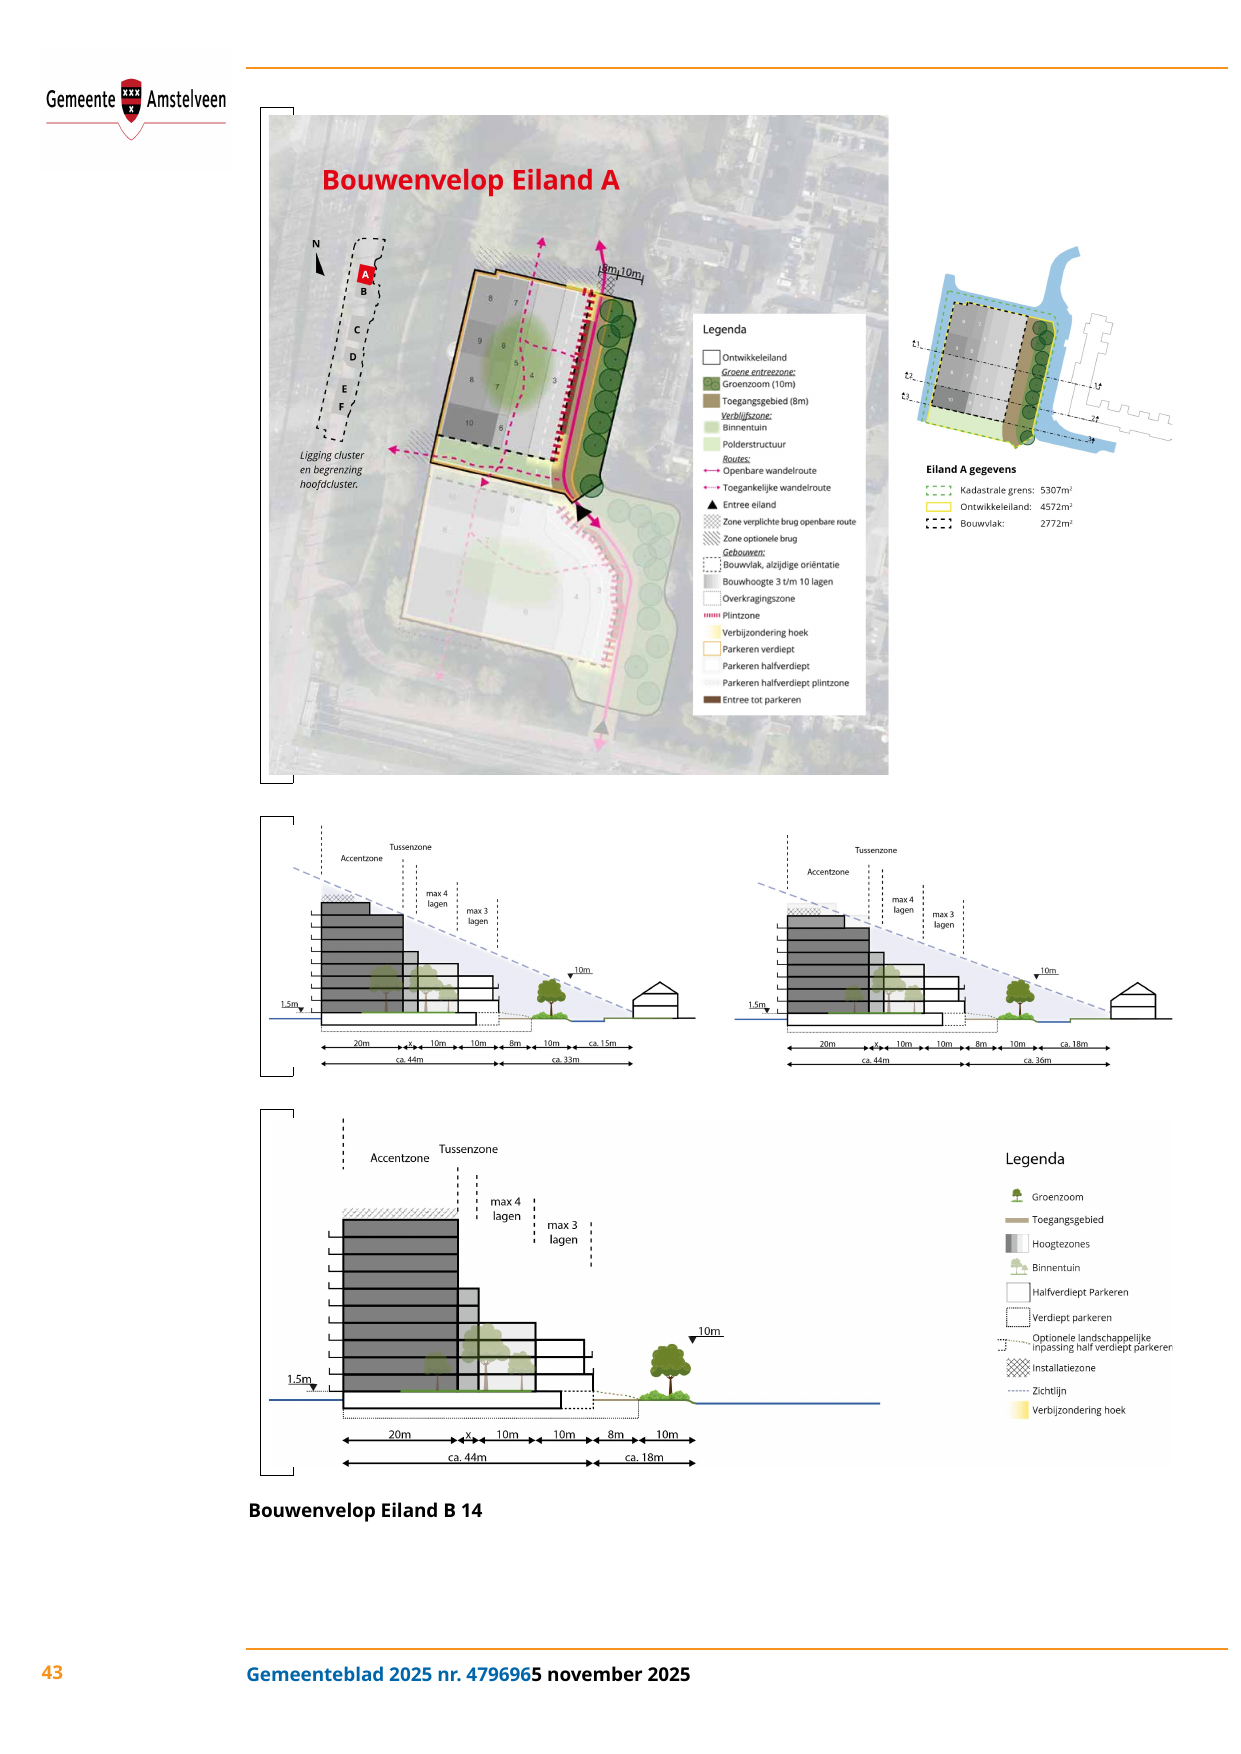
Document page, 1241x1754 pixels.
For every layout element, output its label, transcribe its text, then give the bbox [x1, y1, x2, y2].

picture [41, 47, 231, 172]
picture [268, 115, 1173, 775]
text Bouwenvelop Eiland B 14 [248, 1497, 1152, 1522]
picture [268, 1118, 1173, 1467]
picture [268, 825, 1173, 1067]
